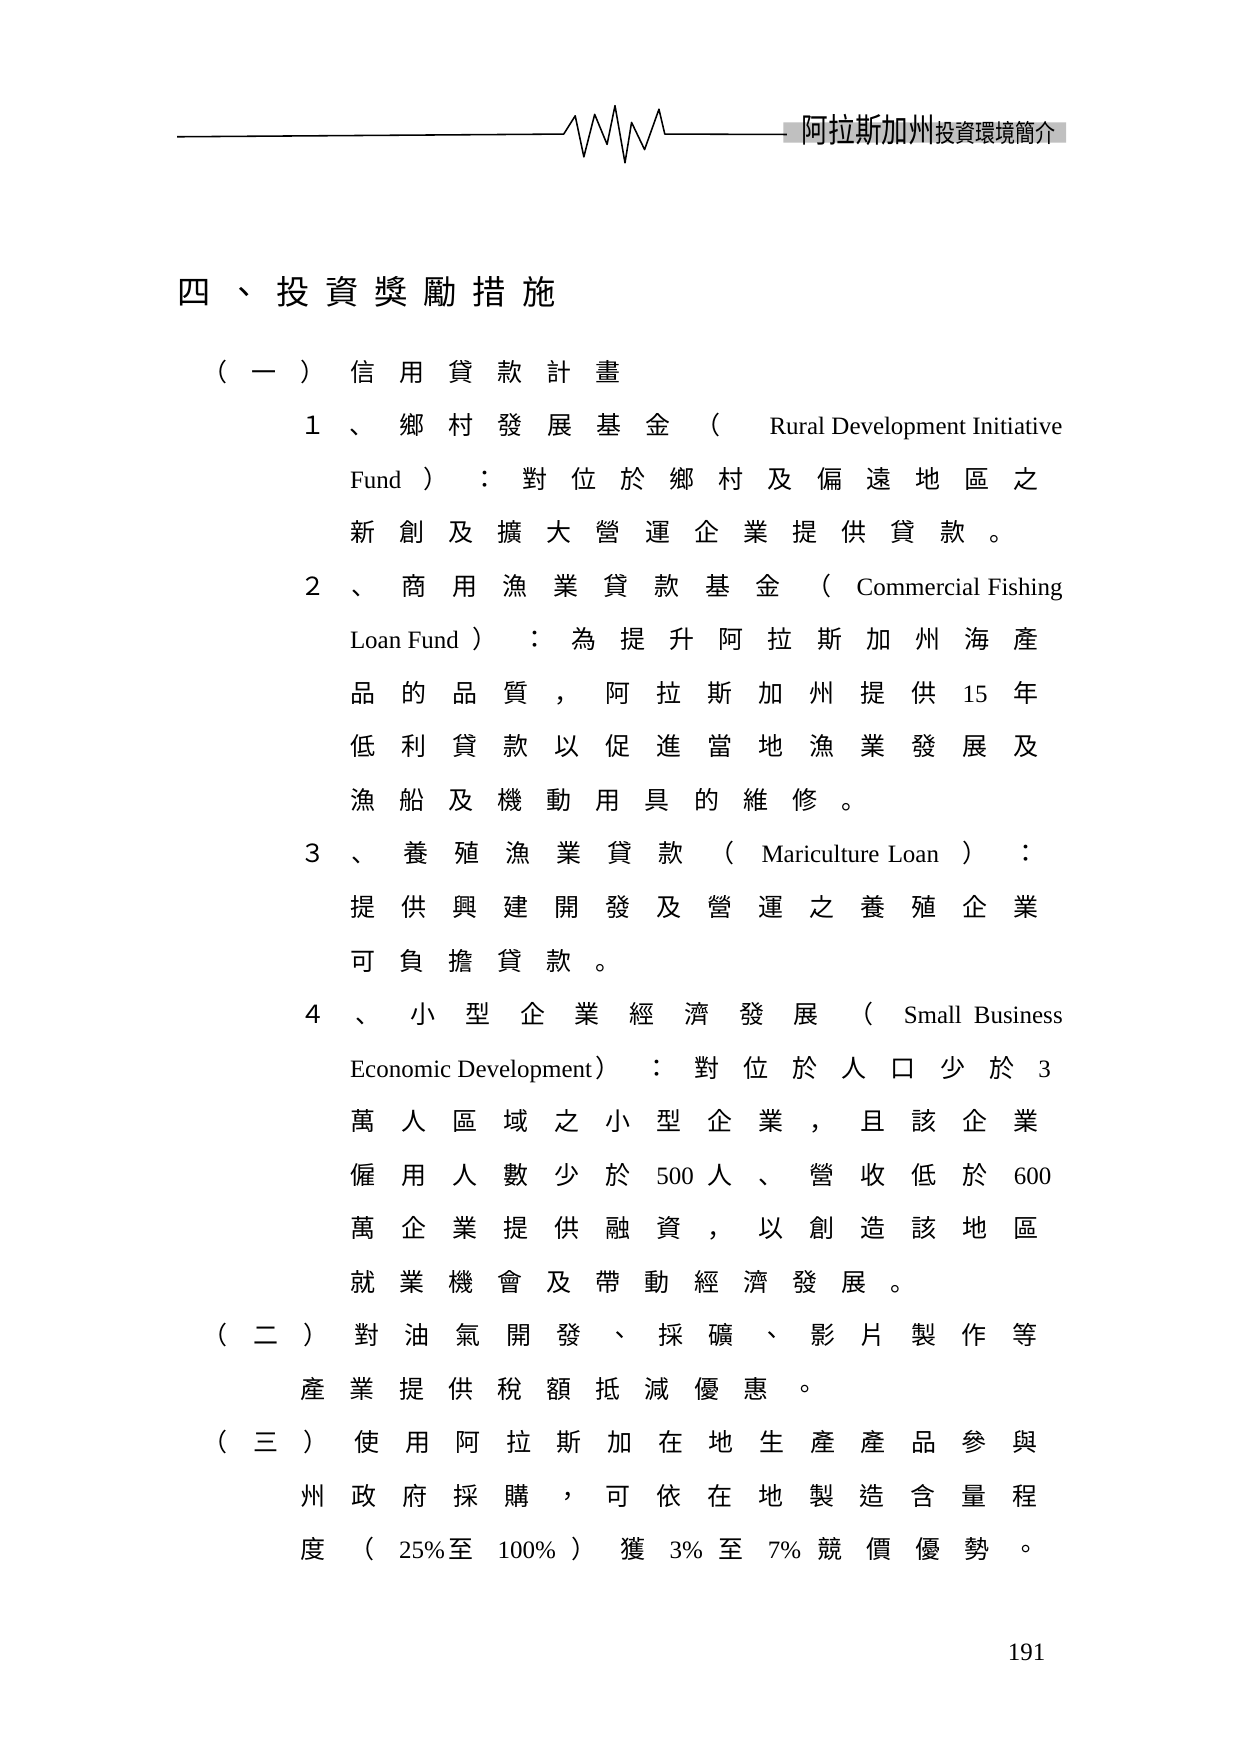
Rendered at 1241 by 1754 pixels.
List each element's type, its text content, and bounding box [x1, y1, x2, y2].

text ２、商用漁業貸款基金（Commercial Fishing Loan Fund）：為提升阿拉斯加州海產品的品質，阿拉斯加州提供15年低利貸款以促進當地漁業發展及漁船及機動用具的維修。 [276, 557, 1063, 825]
text ４、小型企業經濟發展（Small Business Economic Development）：對位於人口少於3萬人區域之小型企業，且該企業僱用人數少於500人、營收低於600萬企業提供融資，以創造該地區就業機會及帶動經濟發展。 [276, 986, 1063, 1307]
text （三）使用阿拉斯加在地生產產品參與州政府採購，可依在地製造含量程度（25%至100%）獲3%至7%競價優勢。 [202, 1414, 1063, 1575]
text （二）對油氣開發、採礦、影片製作等產業提供稅額抵減優惠。 [202, 1307, 1063, 1414]
text （一）信用貸款計畫 [202, 343, 1063, 397]
text １、鄉村發展基金（ Rural Development Initiative Fund）：對位於鄉村及偏遠地區之新創及擴大營運企業提供貸款。 [276, 397, 1063, 557]
text 四、投資獎勵措施 [178, 263, 1063, 317]
text ３、養殖漁業貸款（Mariculture Loan）：提供興建開發及營運之養殖企業可負擔貸款。 [276, 825, 1063, 986]
